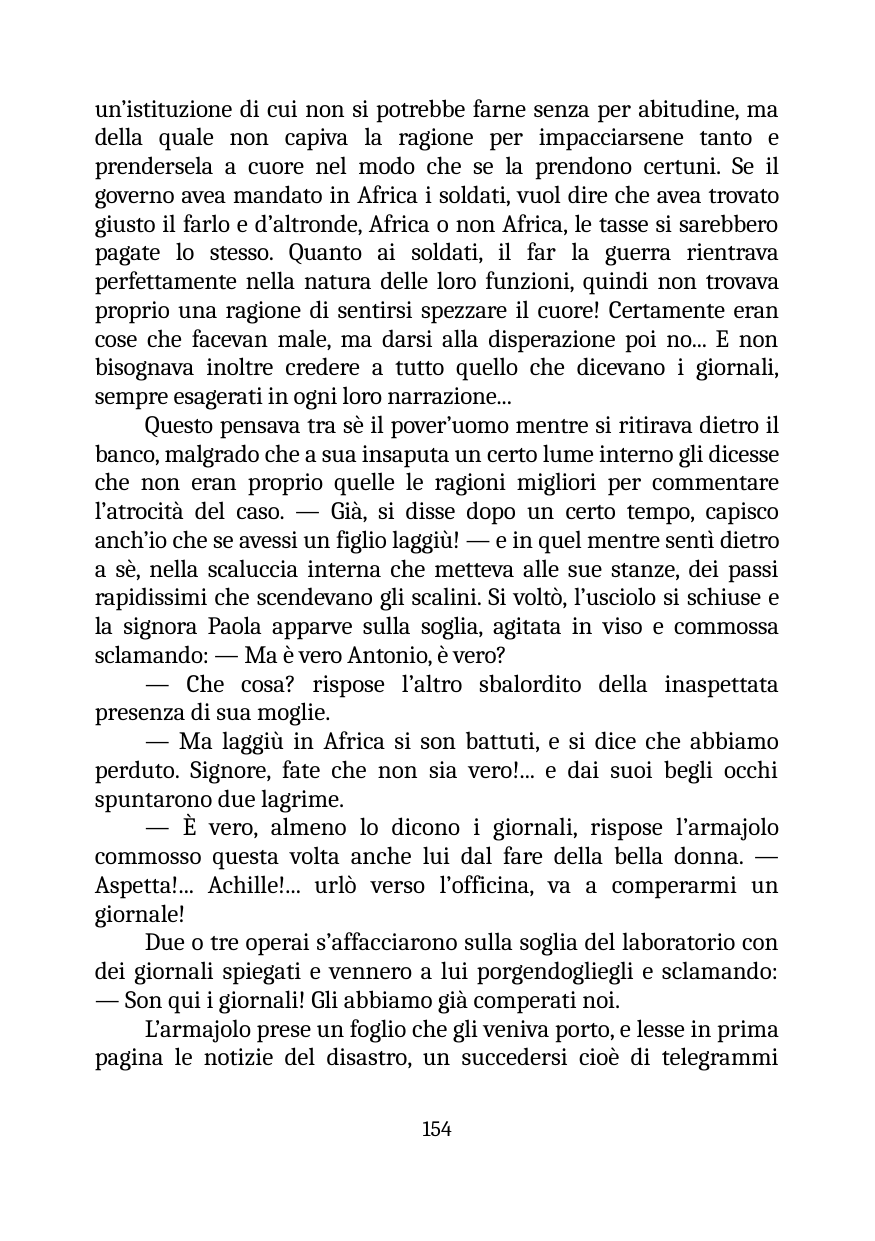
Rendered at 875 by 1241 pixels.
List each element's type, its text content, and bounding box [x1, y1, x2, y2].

text un’istituzione di cui non si potrebbe farne senza per abitudine, ma della quale non capiva la ragione per impacciarsene tanto e prendersela a cuore nel modo che se la prendono certuni. Se il governo avea mandato in Africa i soldati, vuol dire che avea trovato giusto il farlo e d’altronde, Africa o non Africa, le tasse si sarebbero pagate lo stesso. Quanto ai soldati, il far la guerra rientrava perfettamente nella natura delle loro funzioni, quindi non trovava proprio una ragione di sentirsi spezzare il cuore! Certamente eran cose che facevan male, ma darsi alla disperazione poi no... E non bisognava inoltre credere a tutto quello che dicevano i giornali, sempre esagerati in ogni loro narrazione... [94, 94, 779, 411]
text L’armajolo prese un foglio che gli veniva porto, e lesse in prima pagina le notizie del disastro, un succedersi cioè di telegrammi [94, 1014, 779, 1072]
text Questo pensava tra sè il pover’uomo mentre si ritirava dietro il banco, malgrado che a sua insaputa un certo lume interno gli dicesse che non eran proprio quelle le ragioni migliori per commentare l’atrocità del caso. — Già, si disse dopo un certo tempo, capisco anch’io che se avessi un figlio laggiù! — e in quel mentre sentì dietro a sè, nella scaluccia interna che metteva alle sue stanze, dei passi rapidissimi che scendevano gli scalini. Si voltò, l’usciolo si schiuse e la signora Paola apparve sulla soglia, agitata in viso e commossa sclamando: — Ma è vero Antonio, è vero? [94, 411, 779, 669]
text — Che cosa? rispose l’altro sbalordito della inaspettata presenza di sua moglie. [94, 669, 779, 727]
text — Ma laggiù in Africa si son battuti, e si dice che abbiamo perduto. Signore, fate che non sia vero!... e dai suoi begli occhi spuntarono due lagrime. [94, 727, 779, 813]
text Due o tre operai s’affacciarono sulla soglia del laboratorio con dei giornali spiegati e vennero a lui porgendogliegli e sclamando: — Son qui i giornali! Gli abbiamo già comperati noi. [94, 928, 779, 1014]
text — È vero, almeno lo dicono i giornali, rispose l’armajolo commosso questa volta anche lui dal fare della bella donna. — Aspetta!... Achille!... urlò verso l’officina, va a comperarmi un giornale! [94, 813, 779, 928]
